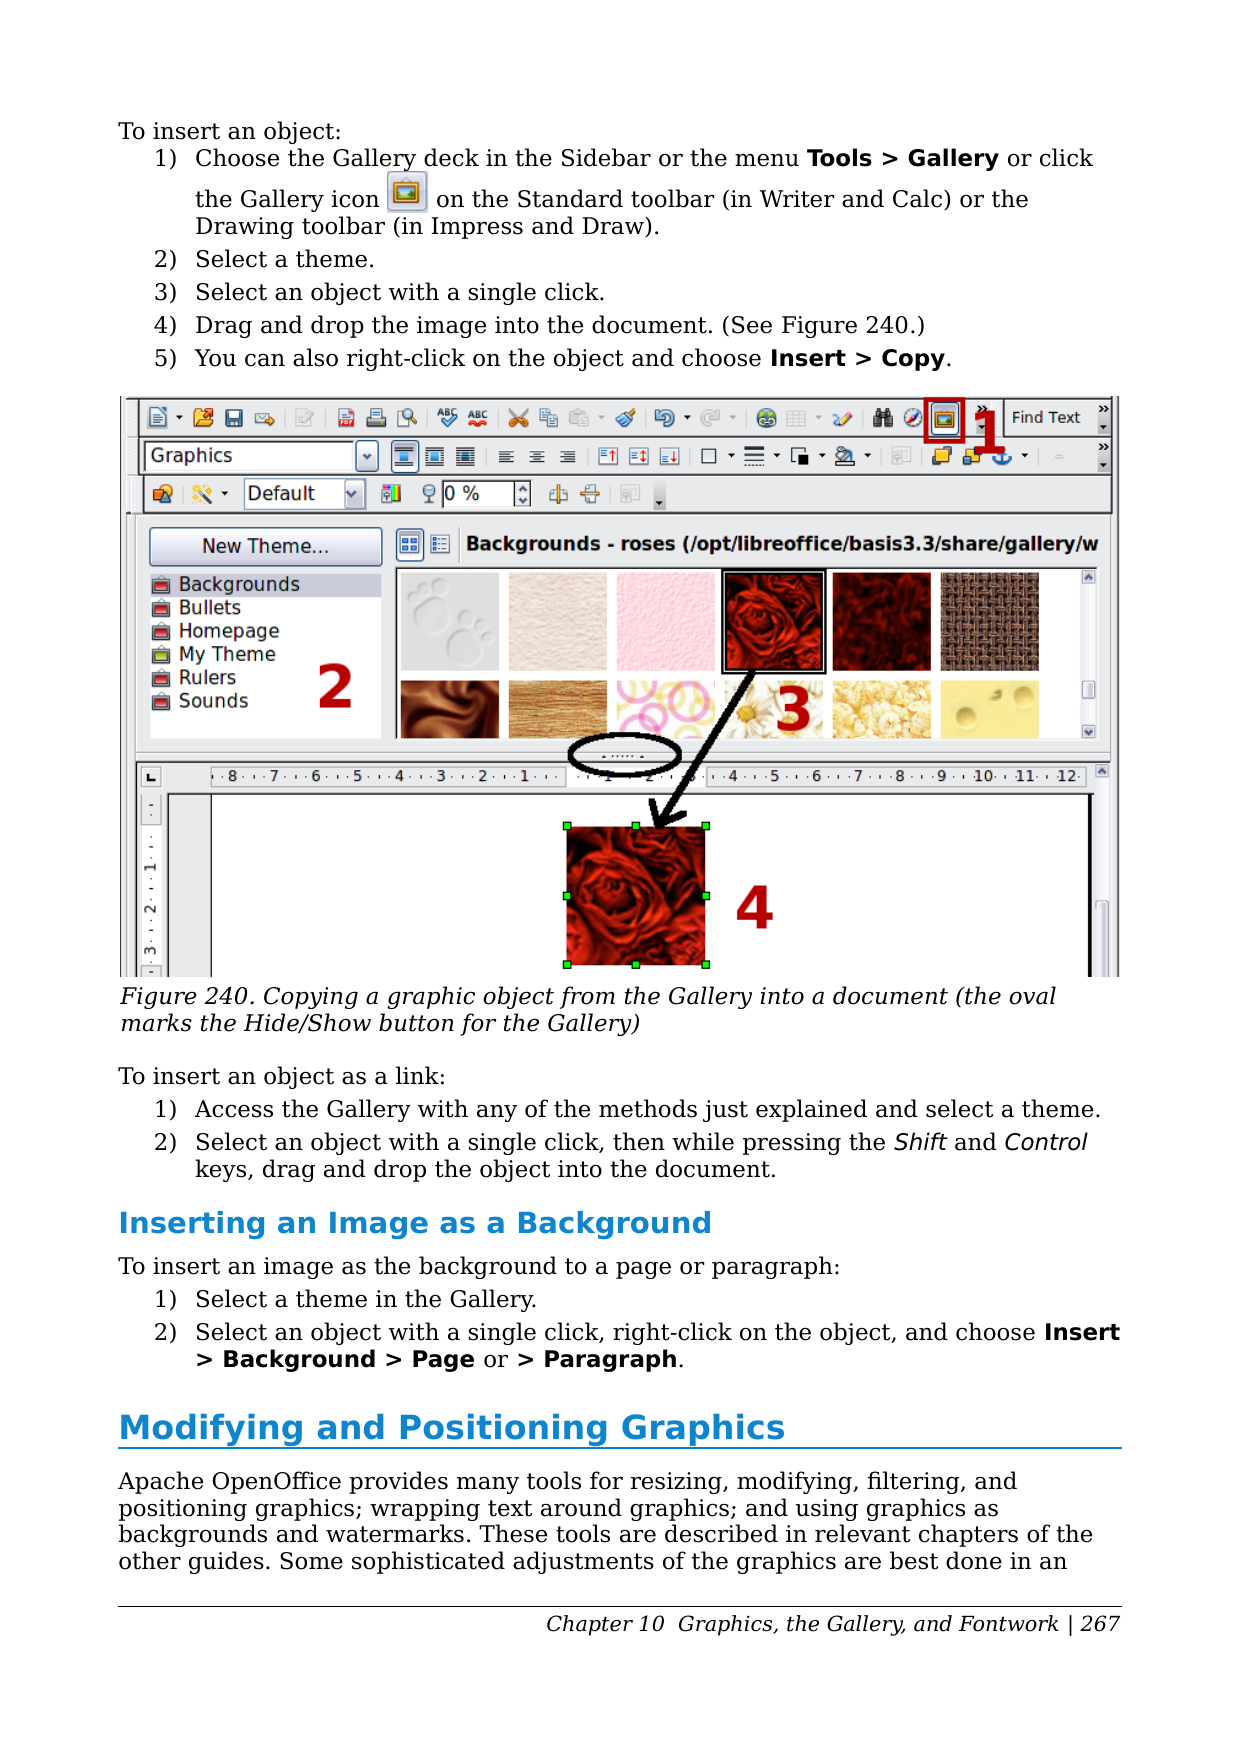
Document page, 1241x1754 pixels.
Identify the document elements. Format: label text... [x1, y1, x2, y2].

list Access the Gallery with any of the methods just explained and select a theme. [177, 1096, 1122, 1123]
list Select an object with a single click, then while pressing the Shift and Control keys, drag and drop the object into the document. [177, 1129, 1122, 1182]
list Select an object with a single click. [177, 279, 1122, 306]
list Drag and drop the image into the document. (See Figure 240.) [177, 312, 1122, 338]
list To insert an object as a link: [118, 1063, 1122, 1090]
list Choose the Gallery deck in the Sidebar or the menu Tools > Gallery or click the Gallery icon on the Standard toolbar (in Writer and Calc) or the Drawing toolbar (in Impress and Draw). [177, 145, 1122, 240]
list Select a theme in the Gallery. [177, 1286, 1122, 1313]
subtitle Inserting an Image as a Background [118, 1207, 1122, 1241]
list To insert an object: [118, 118, 1122, 145]
picture [387, 171, 429, 213]
list Select an object with a single click, right-click on the object, and choose Insert > Background > Page or > Paragraph. [177, 1319, 1122, 1372]
picture [120, 396, 1120, 977]
text Apache OpenOffice provides many tools for resizing, modifying, filtering, and positioning graphics; wrapping text around graphics; and using graphics as backgrounds and watermarks. These tools are described in relevant chapters of the other guides. Some sophisticated adjustments of the graphics are best done in an [118, 1468, 1122, 1575]
text Figure 240. Copying a graphic object from the Gallery into a document (the oval marks the Hide/Show button for the Gallery) [120, 983, 1120, 1037]
subtitle Modifying and Positioning Graphics [118, 1408, 1122, 1447]
list To insert an image as the background to a page or paragraph: [118, 1253, 1122, 1280]
list Select a theme. [177, 246, 1122, 273]
list You can also right-click on the object and choose Insert > Copy. [177, 345, 1122, 371]
